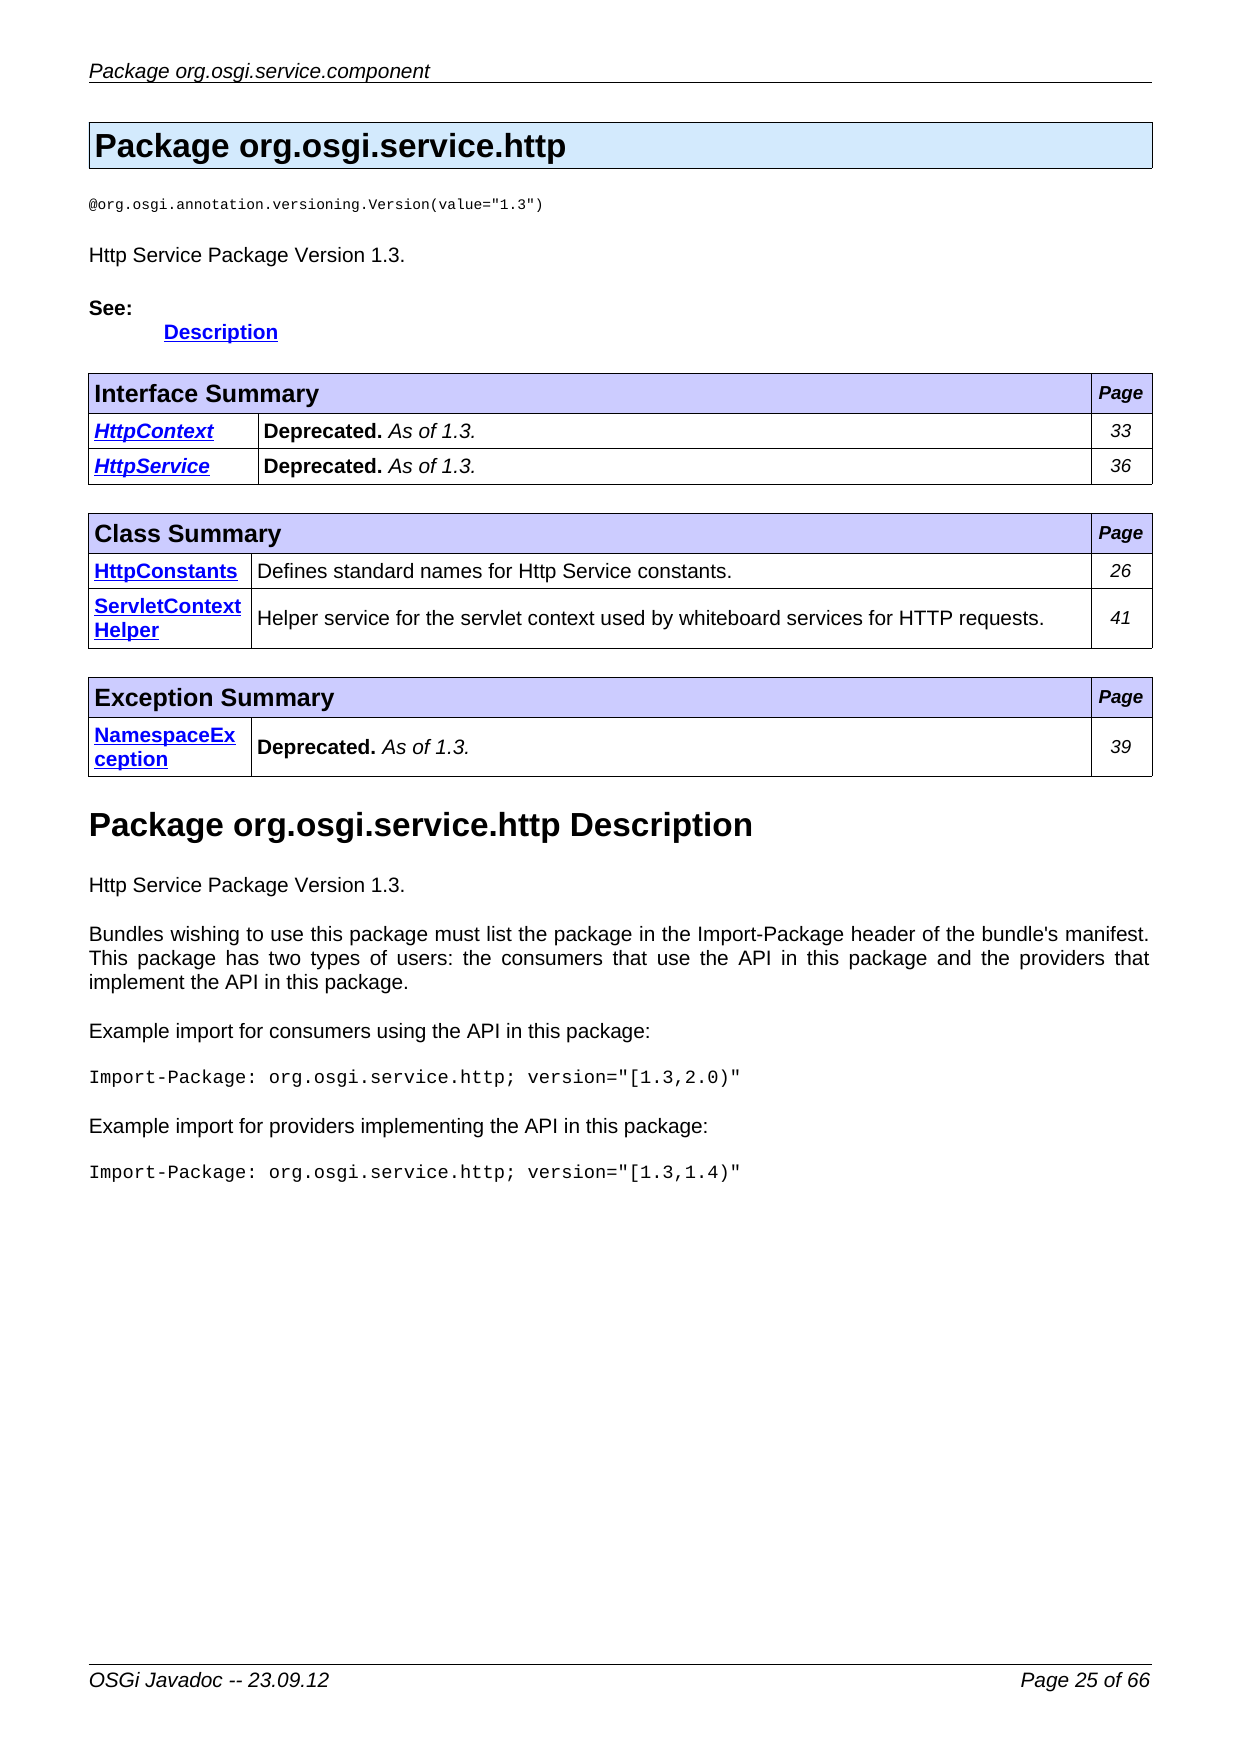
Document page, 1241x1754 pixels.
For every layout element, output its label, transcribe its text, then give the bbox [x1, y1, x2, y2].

table_header Page [1092, 678, 1152, 717]
subtitle Package org.osgi.service.http [90, 123, 1152, 168]
table_cell [1092, 414, 1152, 448]
table_cell HttpConstants [89, 554, 251, 588]
text Bundles wishing to use this package must list the package in the Import-Package header of the bundle's manifest. This package has two types of users: the consumers that use the API in this package and the providers that implement the API in this package. [88, 922, 1152, 994]
table_header Class Summary [89, 514, 1091, 553]
table_cell [1092, 589, 1152, 648]
table_cell ServletContextHelper [89, 589, 251, 648]
table_cell Deprecated. As of 1.3. [259, 449, 1091, 484]
text Import-Package: org.osgi.service.http; version="[1.3,2.0)" [88, 1068, 1152, 1089]
table_cell [1092, 718, 1152, 776]
table_cell Helper service for the servlet context used by whiteboard services for HTTP requests. [252, 589, 1091, 648]
table_cell [1092, 449, 1152, 484]
table_cell Deprecated. As of 1.3. [259, 414, 1091, 448]
text Import-Package: org.osgi.service.http; version="[1.3,1.4)" [88, 1163, 1152, 1184]
text See: [88, 296, 1152, 320]
table_header Exception Summary [89, 678, 1091, 717]
table_header Page [1092, 374, 1152, 413]
text Description [163, 320, 1152, 344]
table_cell Defines standard names for Http Service constants. [252, 554, 1091, 588]
table_cell NamespaceException [89, 718, 251, 776]
text Http Service Package Version 1.3. [88, 873, 1152, 897]
text Example import for consumers using the API in this package: [88, 1019, 1152, 1043]
table_header Interface Summary [89, 374, 1091, 413]
text Package org.osgi.service.http Description [88, 806, 1152, 844]
table_header Page [1092, 514, 1152, 553]
text @org.osgi.annotation.versioning.Version(value="1.3") [88, 197, 1152, 213]
table_cell HttpService [89, 449, 258, 484]
text Http Service Package Version 1.3. [88, 243, 1152, 267]
table_cell HttpContext [89, 414, 258, 448]
text Example import for providers implementing the API in this package: [88, 1114, 1152, 1138]
table_cell [1092, 554, 1152, 588]
table_cell Deprecated. As of 1.3. [252, 718, 1091, 776]
